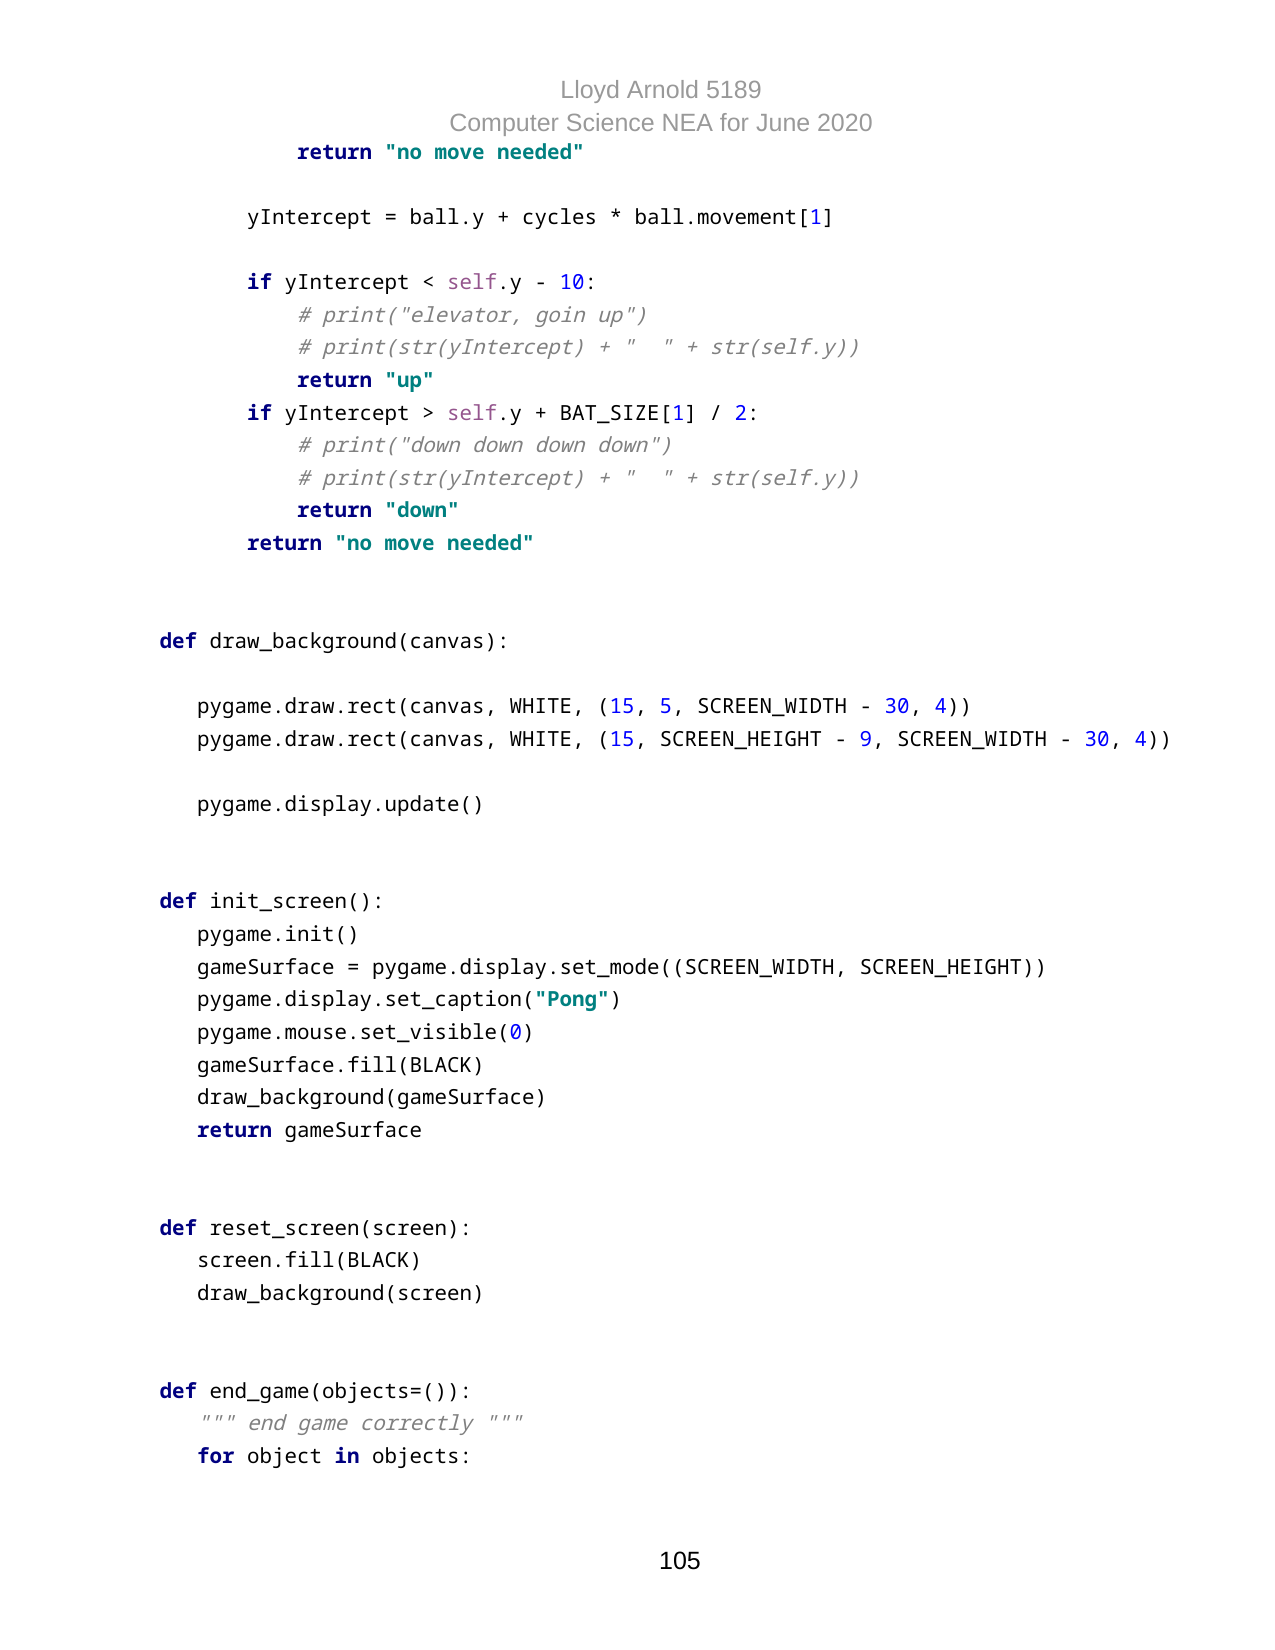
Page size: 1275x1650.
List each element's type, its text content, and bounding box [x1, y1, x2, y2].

text pygame.draw.rect(canvas, WHITE, (15, 5, SCREEN_WIDTH - 30, 4)) [122, 691, 1200, 719]
text if yIntercept < self.y - 10: [122, 267, 1200, 296]
text # print("elevator, goin up") [122, 300, 1200, 328]
text pygame.draw.rect(canvas, WHITE, (15, SCREEN_HEIGHT - 9, SCREEN_WIDTH - 30, 4)) [122, 724, 1200, 752]
text draw_background(screen) [122, 1278, 1200, 1306]
text return "no move needed" [122, 528, 1200, 556]
text if yIntercept > self.y + BAT_SIZE[1] / 2: [122, 398, 1200, 426]
text # print(str(yIntercept) + " " + str(self.y)) [122, 332, 1200, 361]
text # print("down down down down") [122, 430, 1200, 459]
text return "no move needed" [122, 137, 1200, 165]
text def draw_background(canvas): [122, 626, 1200, 654]
text for object in objects: [122, 1441, 1200, 1469]
text # print(str(yIntercept) + " " + str(self.y)) [122, 463, 1200, 491]
text def end_game(objects=()): [122, 1376, 1200, 1404]
text """ end game correctly """ [122, 1408, 1200, 1437]
text yIntercept = ball.y + cycles * ball.movement[1] [122, 202, 1200, 230]
text pygame.display.update() [122, 789, 1200, 817]
text pygame.init() [122, 919, 1200, 948]
text return "up" [122, 365, 1200, 393]
text screen.fill(BLACK) [122, 1245, 1200, 1274]
text return "down" [122, 495, 1200, 524]
text def reset_screen(screen): [122, 1213, 1200, 1241]
text pygame.display.set_caption("Pong") [122, 984, 1200, 1013]
text gameSurface.fill(BLACK) [122, 1050, 1200, 1078]
text gameSurface = pygame.display.set_mode((SCREEN_WIDTH, SCREEN_HEIGHT)) [122, 952, 1200, 980]
text return gameSurface [122, 1115, 1200, 1143]
text def init_screen(): [122, 887, 1200, 915]
text draw_background(gameSurface) [122, 1082, 1200, 1111]
text pygame.mouse.set_visible(0) [122, 1017, 1200, 1046]
